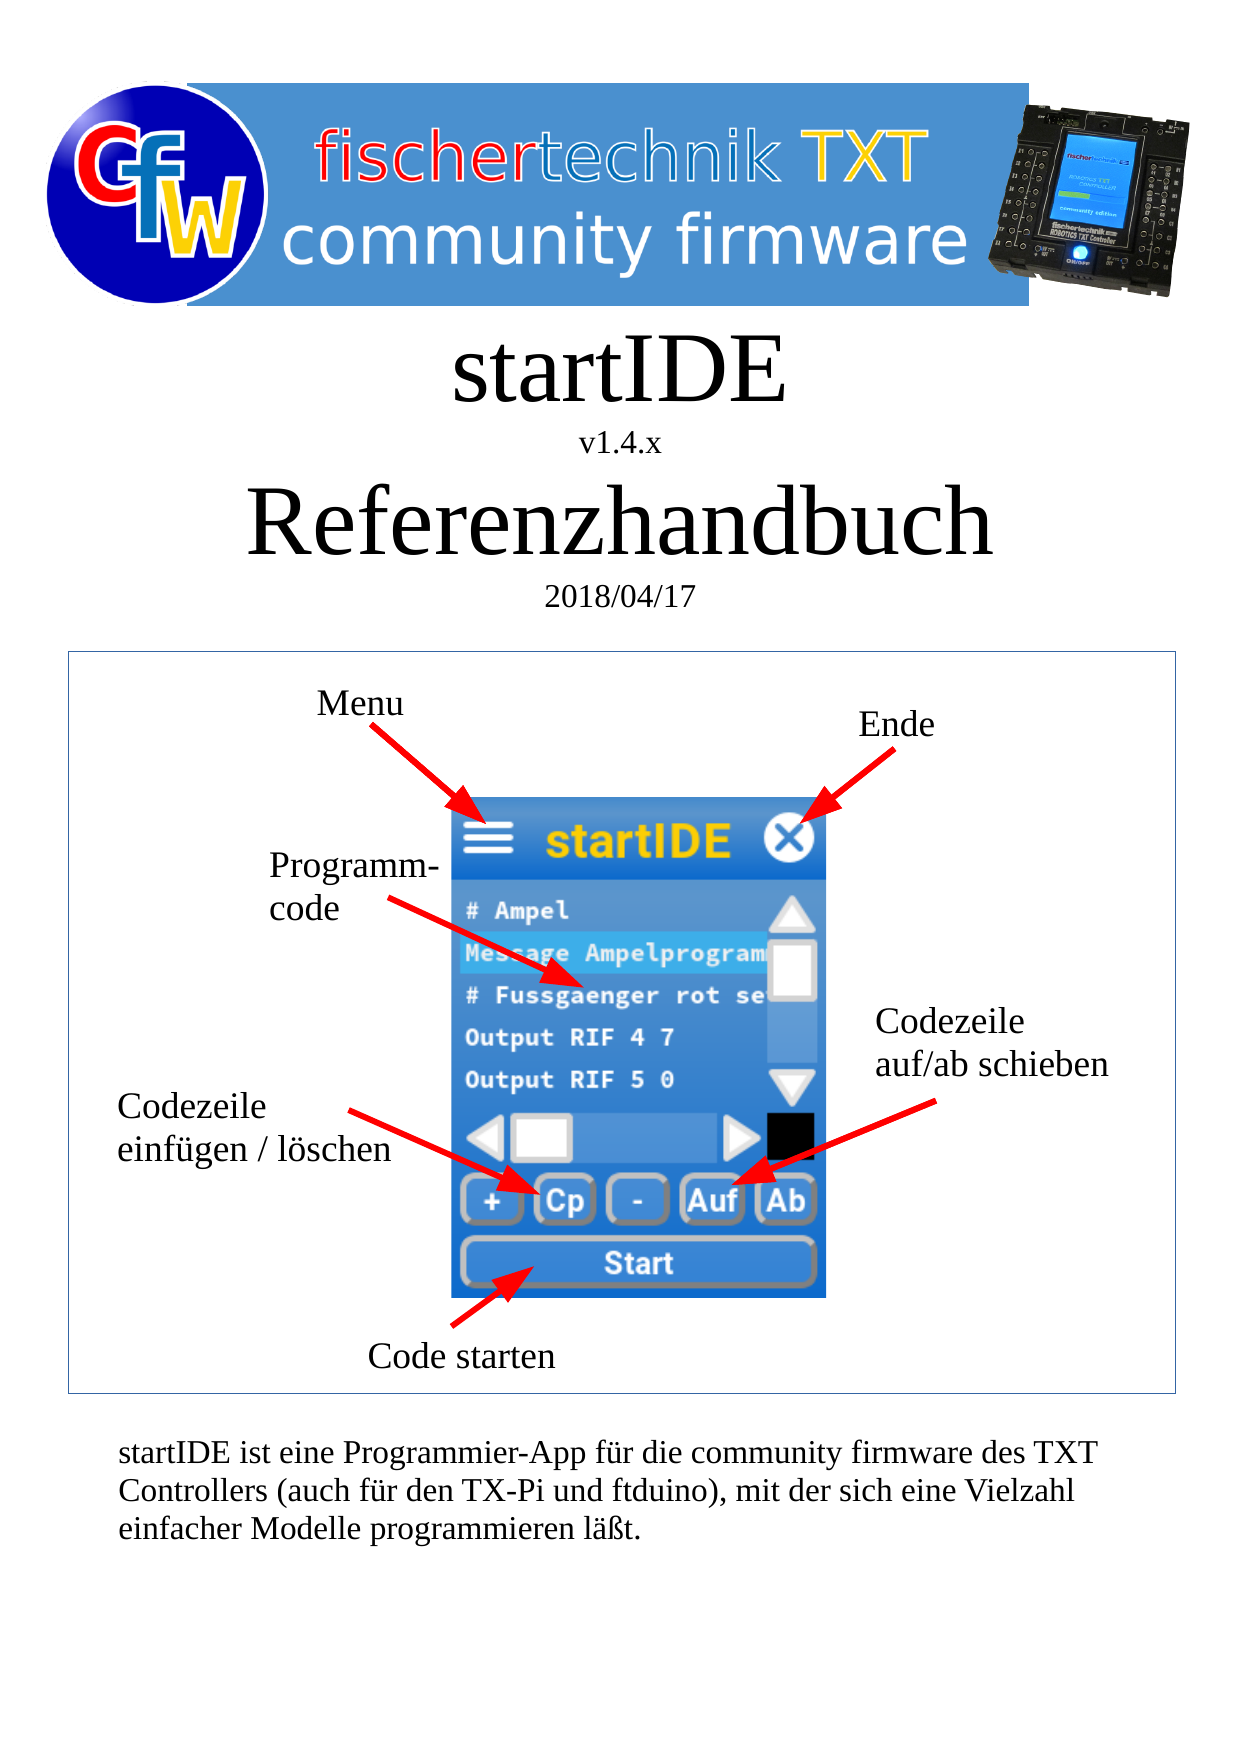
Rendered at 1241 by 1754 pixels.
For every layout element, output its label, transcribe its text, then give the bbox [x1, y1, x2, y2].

text startIDE ist eine Programmier-App für die community firmware des TXT Controllers (auch für den TX-Pi und ftduino), mit der sich eine Vielzahl einfacher Modelle programmieren läßt. [118, 1432, 1122, 1547]
text v1.4.x [118, 423, 1122, 461]
picture [451, 797, 827, 1298]
text Referenzhandbuch [118, 461, 1122, 576]
text startIDE [118, 308, 1122, 423]
text 2018/04/17 [118, 576, 1122, 614]
